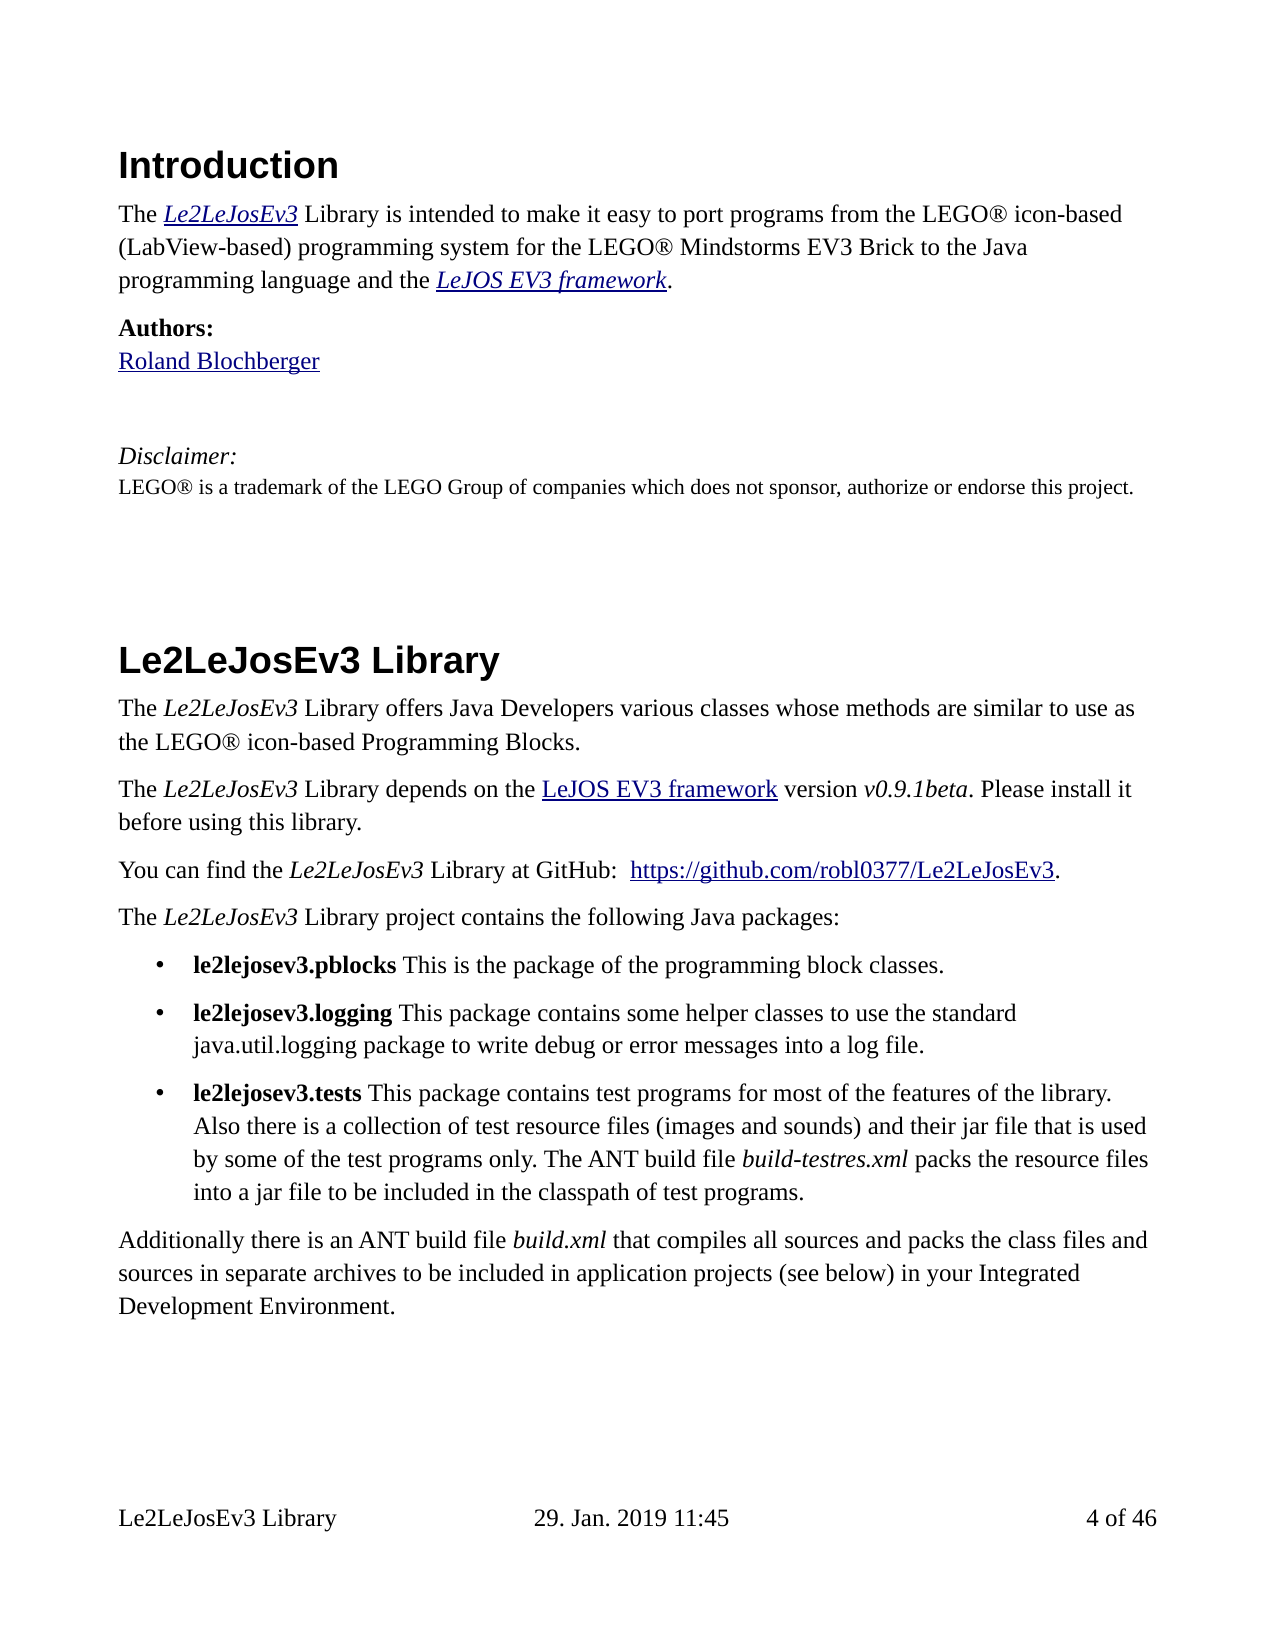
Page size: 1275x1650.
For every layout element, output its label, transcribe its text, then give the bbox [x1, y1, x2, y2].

text The Le2LeJosEv3 Library depends on the LeJOS EV3 framework version v0.9.1beta. Please install it before using this library. [118, 774, 1157, 836]
text The Le2LeJosEv3 Library project contains the following Java packages: [118, 902, 1157, 931]
text Disclaimer: LEGO® is a trademark of the LEGO Group of companies which does not sponsor, authorize or endorse this project. [118, 441, 1157, 499]
subtitle Introduction [118, 143, 1157, 187]
text The Le2LeJosEv3 Library is intended to make it easy to port programs from the LEGO® icon-based (LabView-based) programming system for the LEGO® Mindstorms EV3 Brick to the Java programming language and the LeJOS EV3 framework. [118, 199, 1157, 294]
subtitle Le2LeJosEv3 Library [118, 637, 1157, 681]
list le2lejosev3.logging This package contains some helper classes to use the standard java.util.logging package to write debug or error messages into a log file. [156, 998, 1157, 1059]
text Authors: Roland Blochberger [118, 313, 1157, 375]
text The Le2LeJosEv3 Library offers Java Developers various classes whose methods are similar to use as the LEGO® icon-based Programming Blocks. [118, 693, 1157, 755]
text Additionally there is an ANT build file build.xml that compiles all sources and packs the class files and sources in separate archives to be included in application projects (see below) in your Integrated Development Environment. [118, 1225, 1157, 1320]
text You can find the Le2LeJosEv3 Library at GitHub: https://github.com/robl0377/Le2LeJosEv3. [118, 855, 1157, 883]
list le2lejosev3.pblocks This is the package of the programming block classes. [156, 950, 1157, 979]
list le2lejosev3.tests This package contains test programs for most of the features of the library. Also there is a collection of test resource files (images and sounds) and their jar file that is used by some of the test programs only. The ANT build file build-testres.xml packs the resource files into a jar file to be included in the classpath of test programs. [156, 1078, 1157, 1206]
